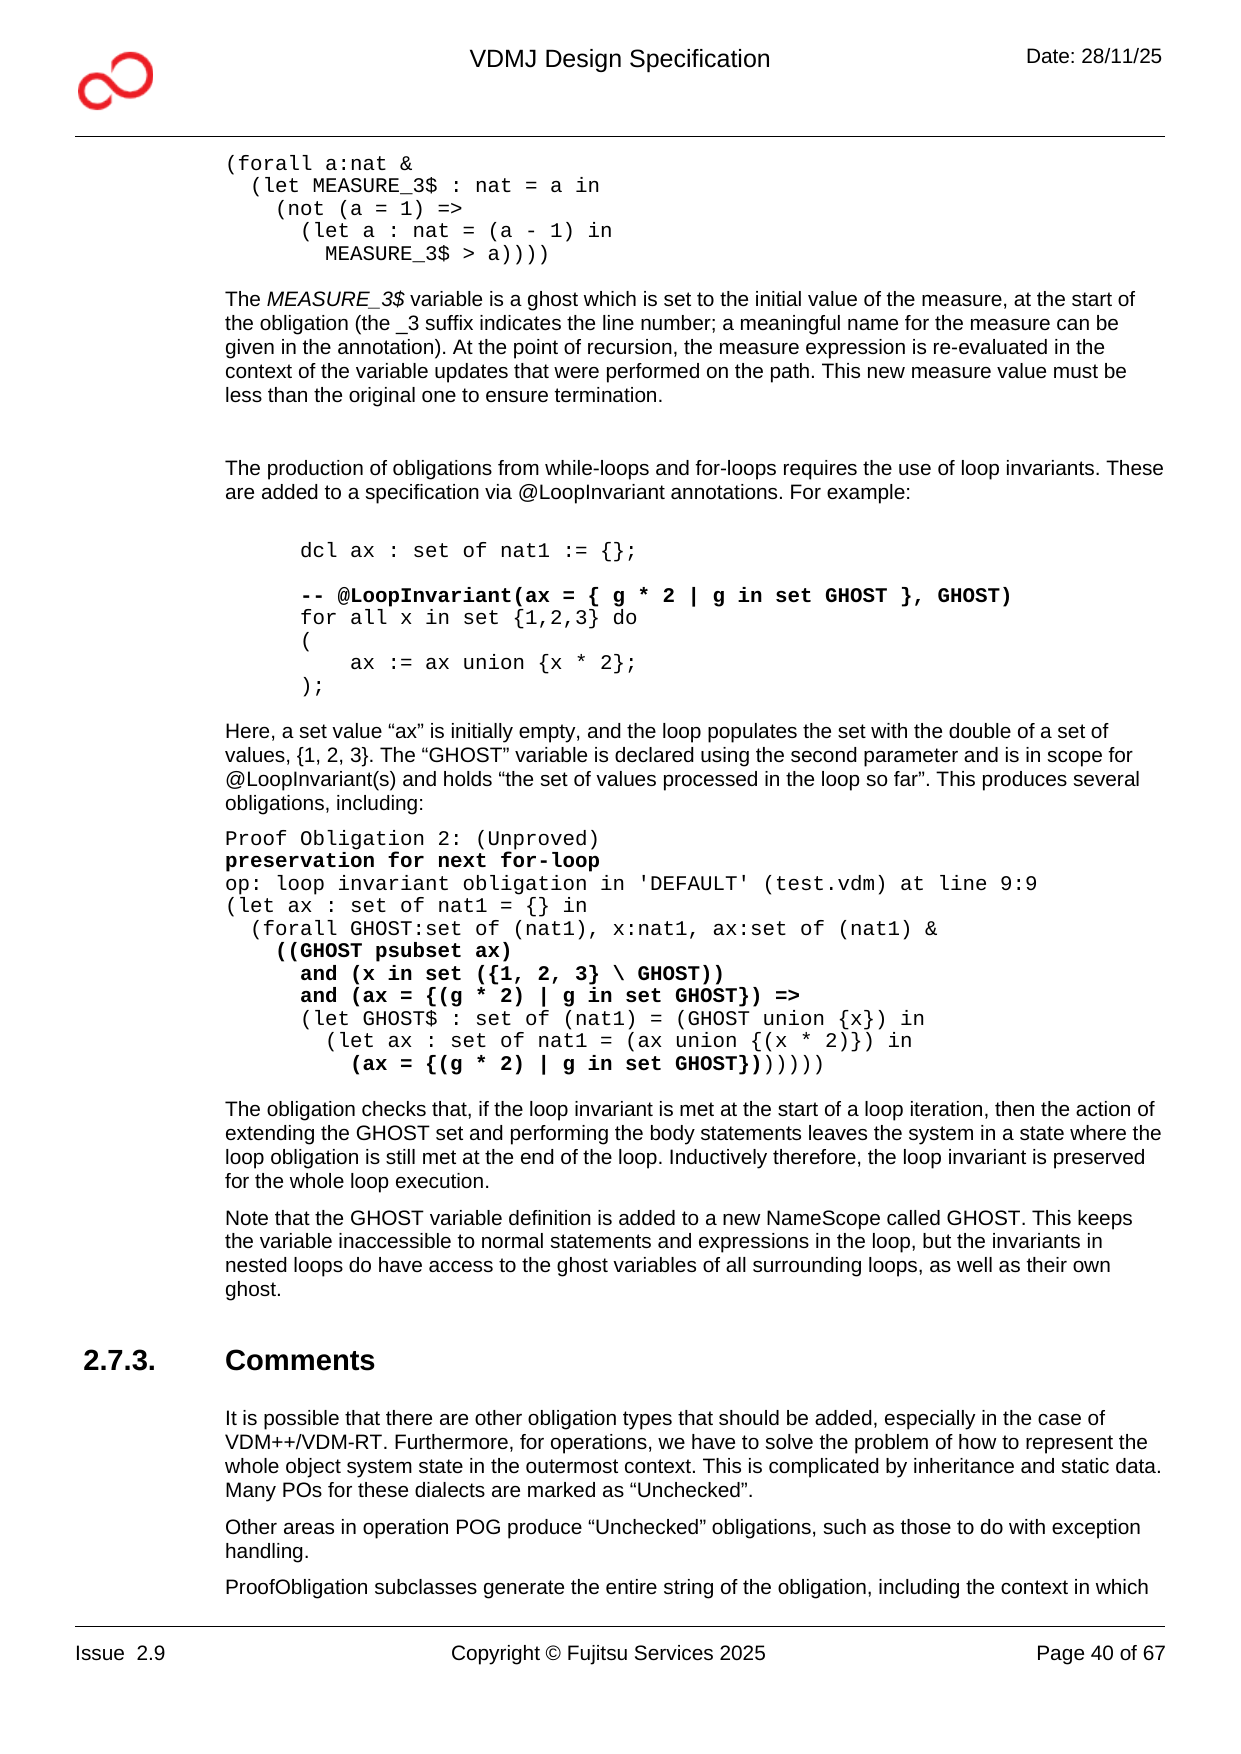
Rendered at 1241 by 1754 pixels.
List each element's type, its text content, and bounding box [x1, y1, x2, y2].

subtitle Comments [75, 1344, 1165, 1377]
text ( [225, 629, 1165, 652]
text and (x in set ({1, 2, 3} \ GHOST)) [225, 962, 1165, 985]
text preservation for next for-loop [225, 850, 1165, 872]
text ax := ax union {x * 2}; [225, 652, 1165, 674]
text ProofObligation subclasses generate the entire string of the obligation, including the context in which [225, 1575, 1165, 1599]
text (let MEASURE_3$ : nat = a in [225, 175, 1165, 197]
text Note that the GHOST variable definition is added to a new NameScope called GHOST. This keeps the variable inaccessible to normal statements and expressions in the loop, but the invariants in nested loops do have access to the ghost variables of all surrounding loops, as well as their own ghost. [225, 1206, 1165, 1302]
text It is possible that there are other obligation types that should be added, especially in the case of VDM++/VDM-RT. Furthermore, for operations, we have to solve the problem of how to represent the whole object system state in the outermost context. This is complicated by inheritance and static data. Many POs for these dialects are marked as “Unchecked”. [225, 1407, 1165, 1502]
text MEASURE_3$ > a)))) [225, 242, 1165, 265]
text for all x in set {1,2,3} do [225, 607, 1165, 629]
text (forall GHOST:set of (nat1), x:nat1, ax:set of (nat1) & [225, 917, 1165, 940]
text (let a : nat = (a - 1) in [225, 220, 1165, 242]
text The production of obligations from while-loops and for-loops requires the use of loop invariants. These are added to a specification via @LoopInvariant annotations. For example: [225, 456, 1165, 504]
text ); [225, 674, 1165, 697]
text Proof Obligation 2: (Unproved) [225, 827, 1165, 850]
text ((GHOST psubset ax) [225, 940, 1165, 962]
text (let ax : set of nat1 = {} in [225, 895, 1165, 917]
text (let ax : set of nat1 = (ax union {(x * 2)}) in [225, 1030, 1165, 1052]
text The obligation checks that, if the loop invariant is met at the start of a loop iteration, then the action of extending the GHOST set and performing the body statements leaves the system in a state where the loop obligation is still met at the end of the loop. Inductively therefore, the loop invariant is preserved for the whole loop execution. [225, 1097, 1165, 1193]
text (ax = {(g * 2) | g in set GHOST})))))) [225, 1052, 1165, 1075]
text (not (a = 1) => [225, 197, 1165, 220]
text -- @LoopInvariant(ax = { g * 2 | g in set GHOST }, GHOST) [225, 584, 1165, 607]
text The MEASURE_3$ variable is a ghost which is set to the initial value of the measure, at the start of the obligation (the _3 suffix indicates the line number; a meaningful name for the measure can be given in the annotation). At the point of recursion, the measure expression is re-evaluated in the context of the variable updates that were performed on the path. This new measure value must be less than the original one to ensure termination. [225, 287, 1165, 407]
text op: loop invariant obligation in 'DEFAULT' (test.vdm) at line 9:9 [225, 872, 1165, 895]
text dcl ax : set of nat1 := {}; [225, 539, 1165, 562]
text (let GHOST$ : set of (nat1) = (GHOST union {x}) in [225, 1007, 1165, 1030]
text and (ax = {(g * 2) | g in set GHOST}) => [225, 985, 1165, 1007]
text Other areas in operation POG produce “Unchecked” obligations, such as those to do with exception handling. [225, 1515, 1165, 1563]
text Here, a set value “ax” is initially empty, and the loop populates the set with the double of a set of values, {1, 2, 3}. The “GHOST” variable is declared using the second parameter and is in scope for @LoopInvariant(s) and holds “the set of values processed in the loop so far”. This produces several obligations, including: [225, 719, 1165, 815]
text (forall a:nat & [225, 152, 1165, 175]
picture [78, 44, 153, 120]
